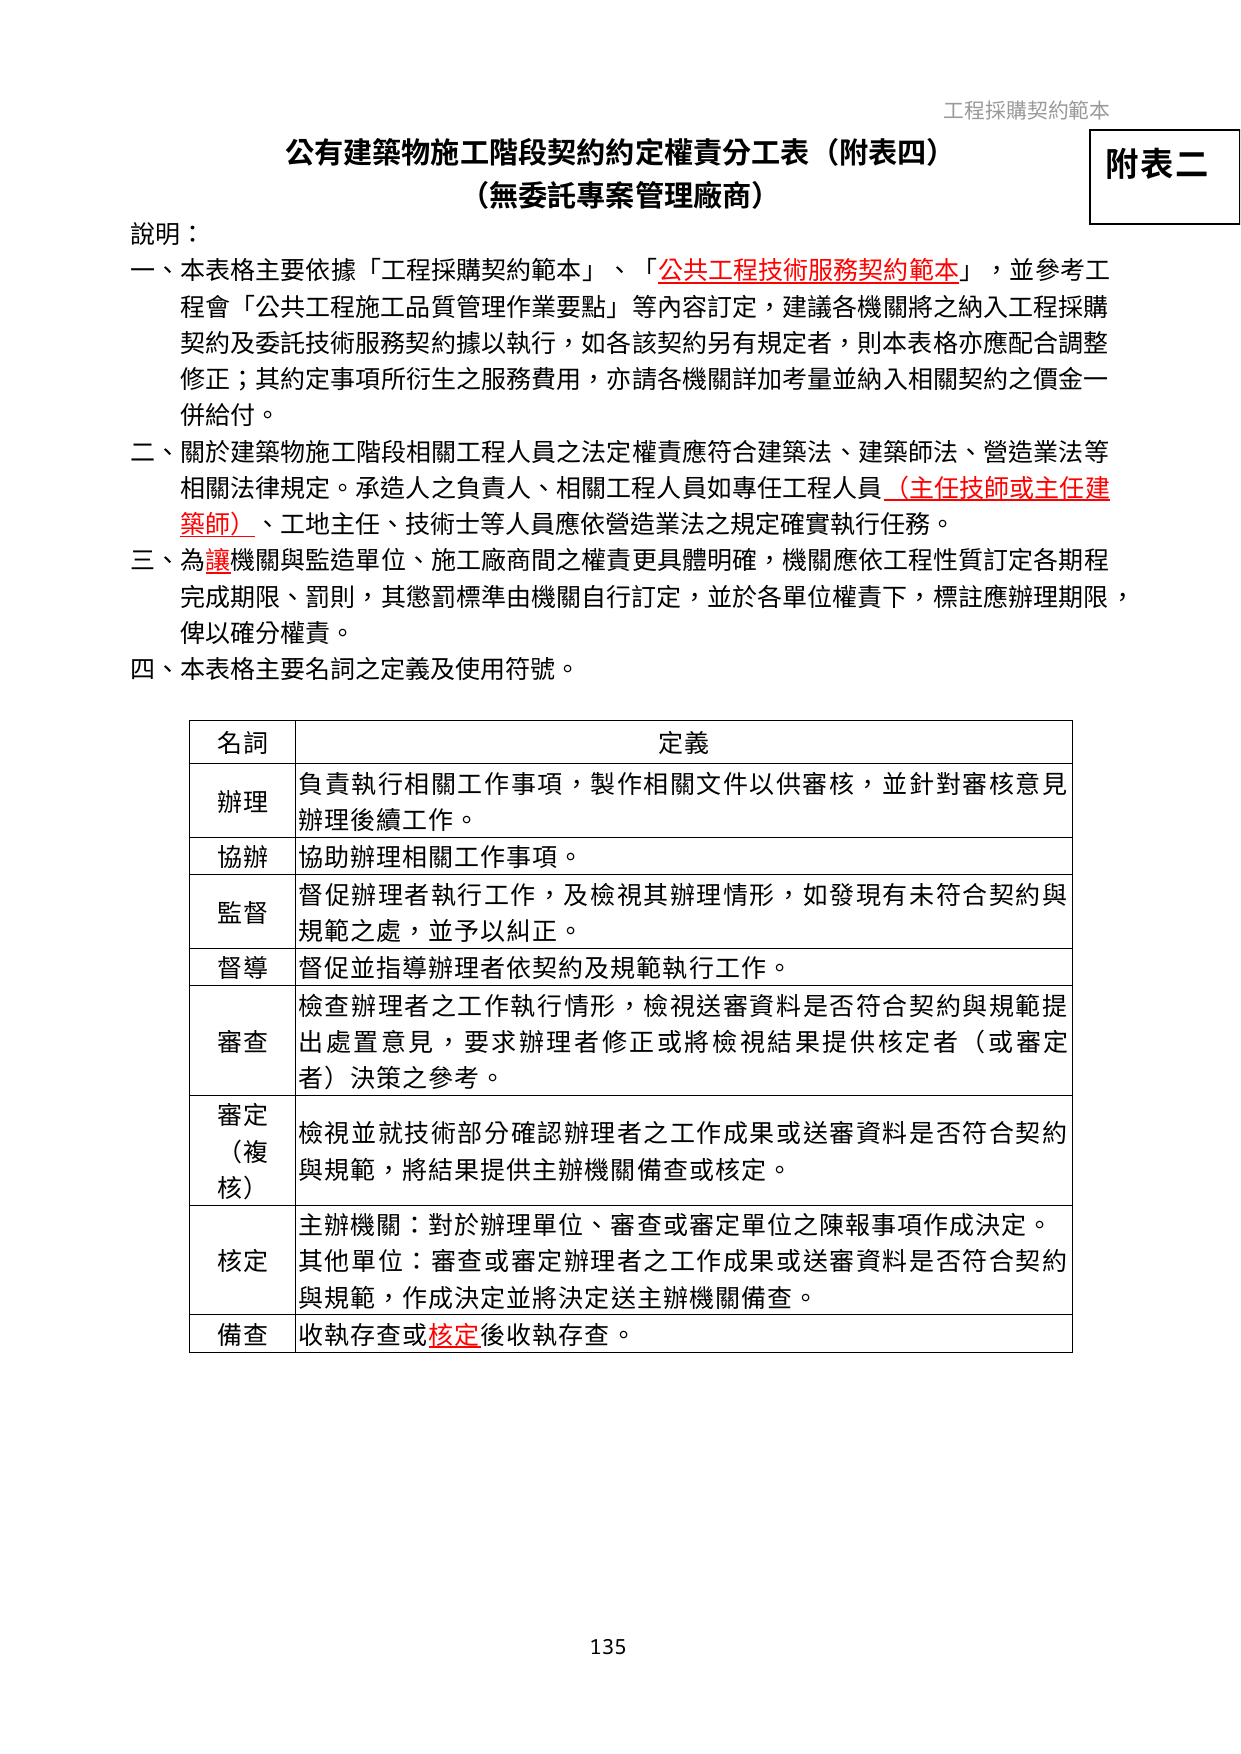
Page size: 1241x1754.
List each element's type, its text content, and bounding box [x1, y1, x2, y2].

table_cell 督導 [190, 949, 295, 985]
text （無委託專案管理廠商） [130, 172, 1089, 214]
table_cell 審定 （複核） [190, 1096, 295, 1204]
text 四、本表格主要名詞之定義及使用符號。 [130, 649, 1110, 686]
table_cell 協辦 [190, 838, 295, 874]
table_cell 收執存查或核定後收執存查。 [296, 1315, 1072, 1352]
text 說明： [130, 214, 1110, 251]
text 三、為讓機關與監造單位、施工廠商間之權責更具體明確，機關應依工程性質訂定各期程完成期限、罰則，其懲罰標準由機關自行訂定，並於各單位權責下，標註應辦理期限，俾以確分權責。 [130, 541, 1110, 649]
table_cell 負責執行相關工作事項，製作相關文件以供審核，並針對審核意見辦理後續工作。 [296, 764, 1072, 837]
table_cell 督促辦理者執行工作，及檢視其辦理情形，如發現有未符合契約與規範之處，並予以糾正。 [296, 875, 1072, 948]
table_cell 辦理 [190, 764, 295, 837]
table_cell 督促並指導辦理者依契約及規範執行工作。 [296, 949, 1072, 985]
table_cell 協助辦理相關工作事項。 [296, 838, 1072, 874]
table_cell 監督 [190, 875, 295, 948]
table_cell 檢視並就技術部分確認辦理者之工作成果或送審資料是否符合契約與規範，將結果提供主辦機關備查或核定。 [296, 1096, 1072, 1204]
table_cell 檢查辦理者之工作執行情形，檢視送審資料是否符合契約與規範提出處置意見，要求辦理者修正或將檢視結果提供核定者（或審定者）決策之參考。 [296, 986, 1072, 1095]
table_header 定義 [296, 721, 1072, 763]
table_header 名詞 [190, 721, 295, 763]
text 一、本表格主要依據「工程採購契約範本」、「公共工程技術服務契約範本」，並參考工程會「公共工程施工品質管理作業要點」等內容訂定，建議各機關將之納入工程採購契約及委託技術服務契約據以執行，如各該契約另有規定者，則本表格亦應配合調整修正；其約定事項所衍生之服務費用，亦請各機關詳加考量並納入相關契約之價金一併給付。 [130, 251, 1110, 432]
table_cell 審查 [190, 986, 295, 1095]
table_cell 備查 [190, 1315, 295, 1352]
table_cell 核定 [190, 1206, 295, 1314]
table_cell 主辦機關：對於辦理單位、審查或審定單位之陳報事項作成決定。 其他單位：審查或審定辦理者之工作成果或送審資料是否符合契約與規範，作成決定並將決定送主辦機關備查。 [296, 1206, 1072, 1314]
text 二、關於建築物施工階段相關工程人員之法定權責應符合建築法、建築師法、營造業法等相關法律規定。承造人之負責人、相關工程人員如專任工程人員（主任技師或主任建築師）、工地主任、技術士等人員應依營造業法之規定確實執行任務。 [130, 432, 1110, 541]
text 公有建築物施工階段契約約定權責分工表（附表四） [130, 130, 1089, 172]
